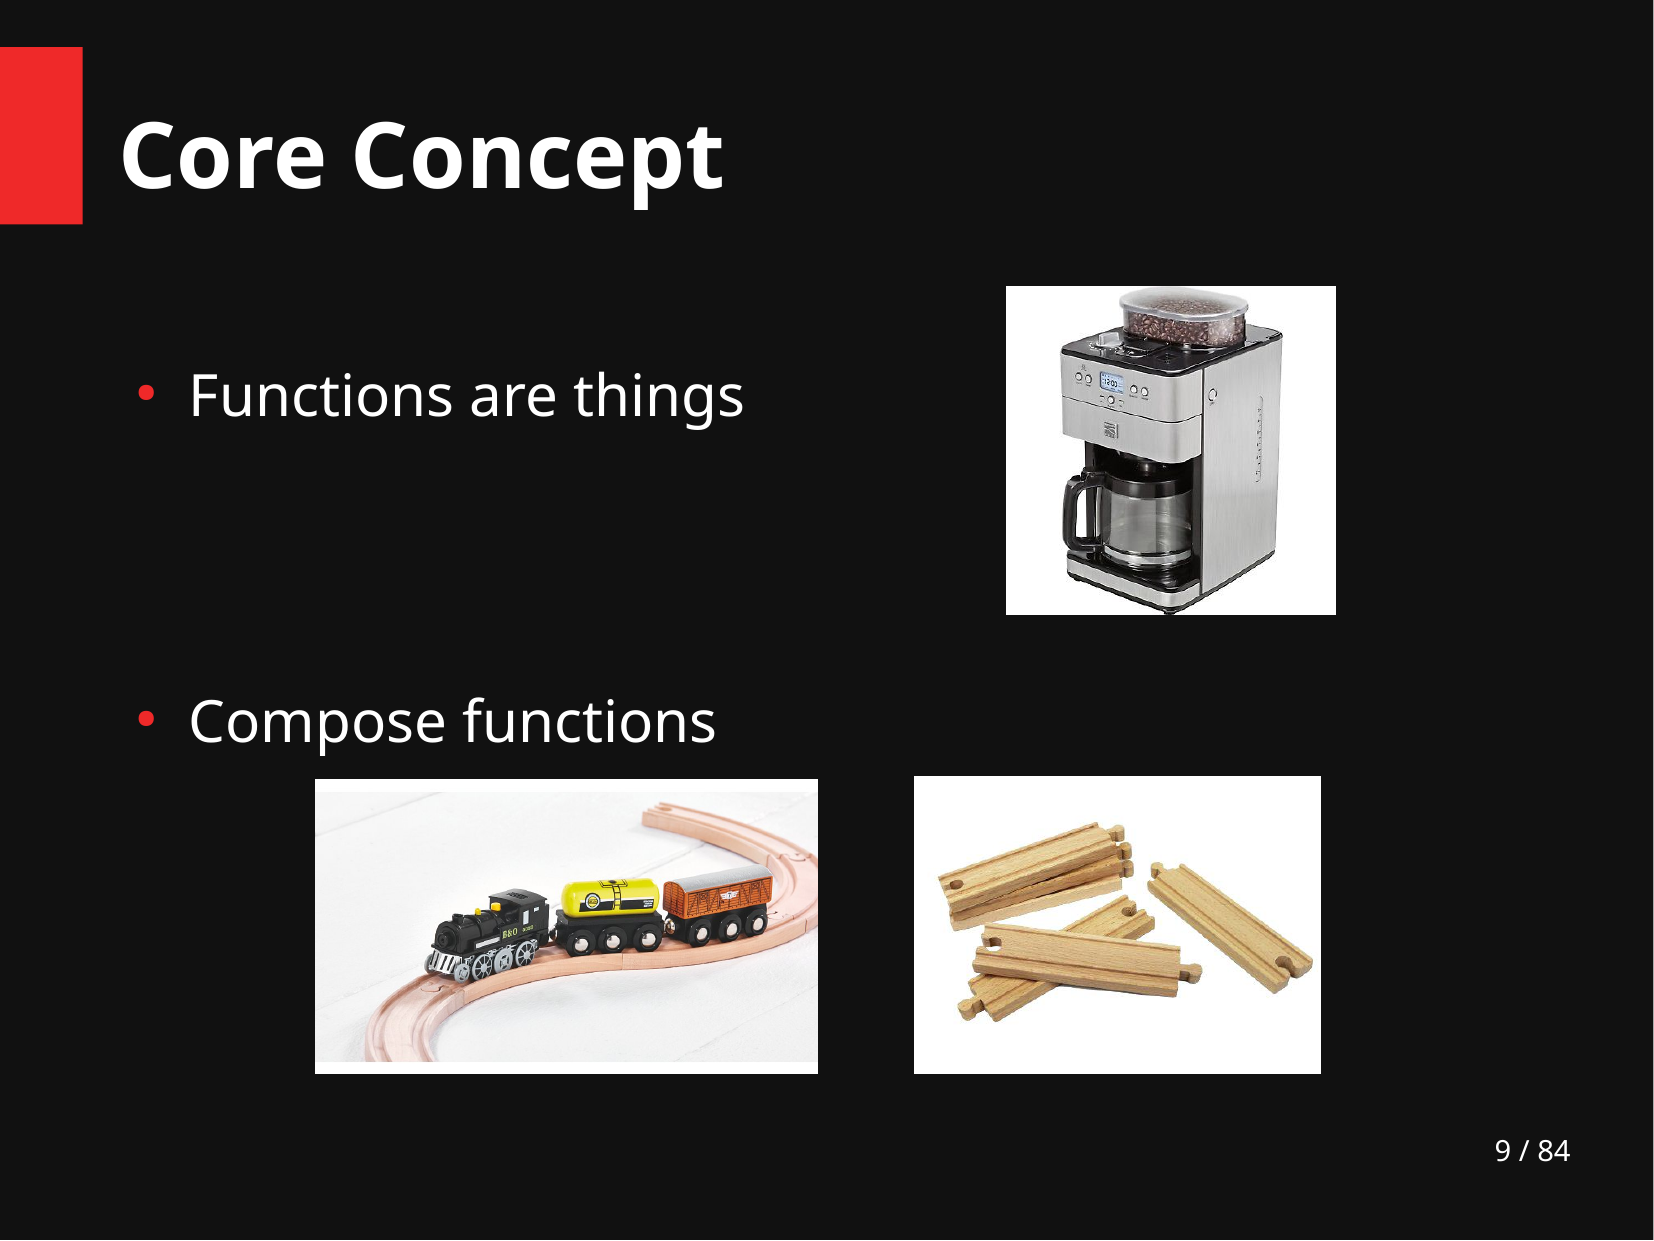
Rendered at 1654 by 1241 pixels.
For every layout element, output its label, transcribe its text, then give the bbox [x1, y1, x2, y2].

picture [914, 776, 1321, 1074]
title Core Concept [118, 49, 1571, 257]
picture [1006, 286, 1336, 616]
picture [315, 779, 818, 1074]
list Functions are things Compose functions [118, 354, 1536, 1074]
